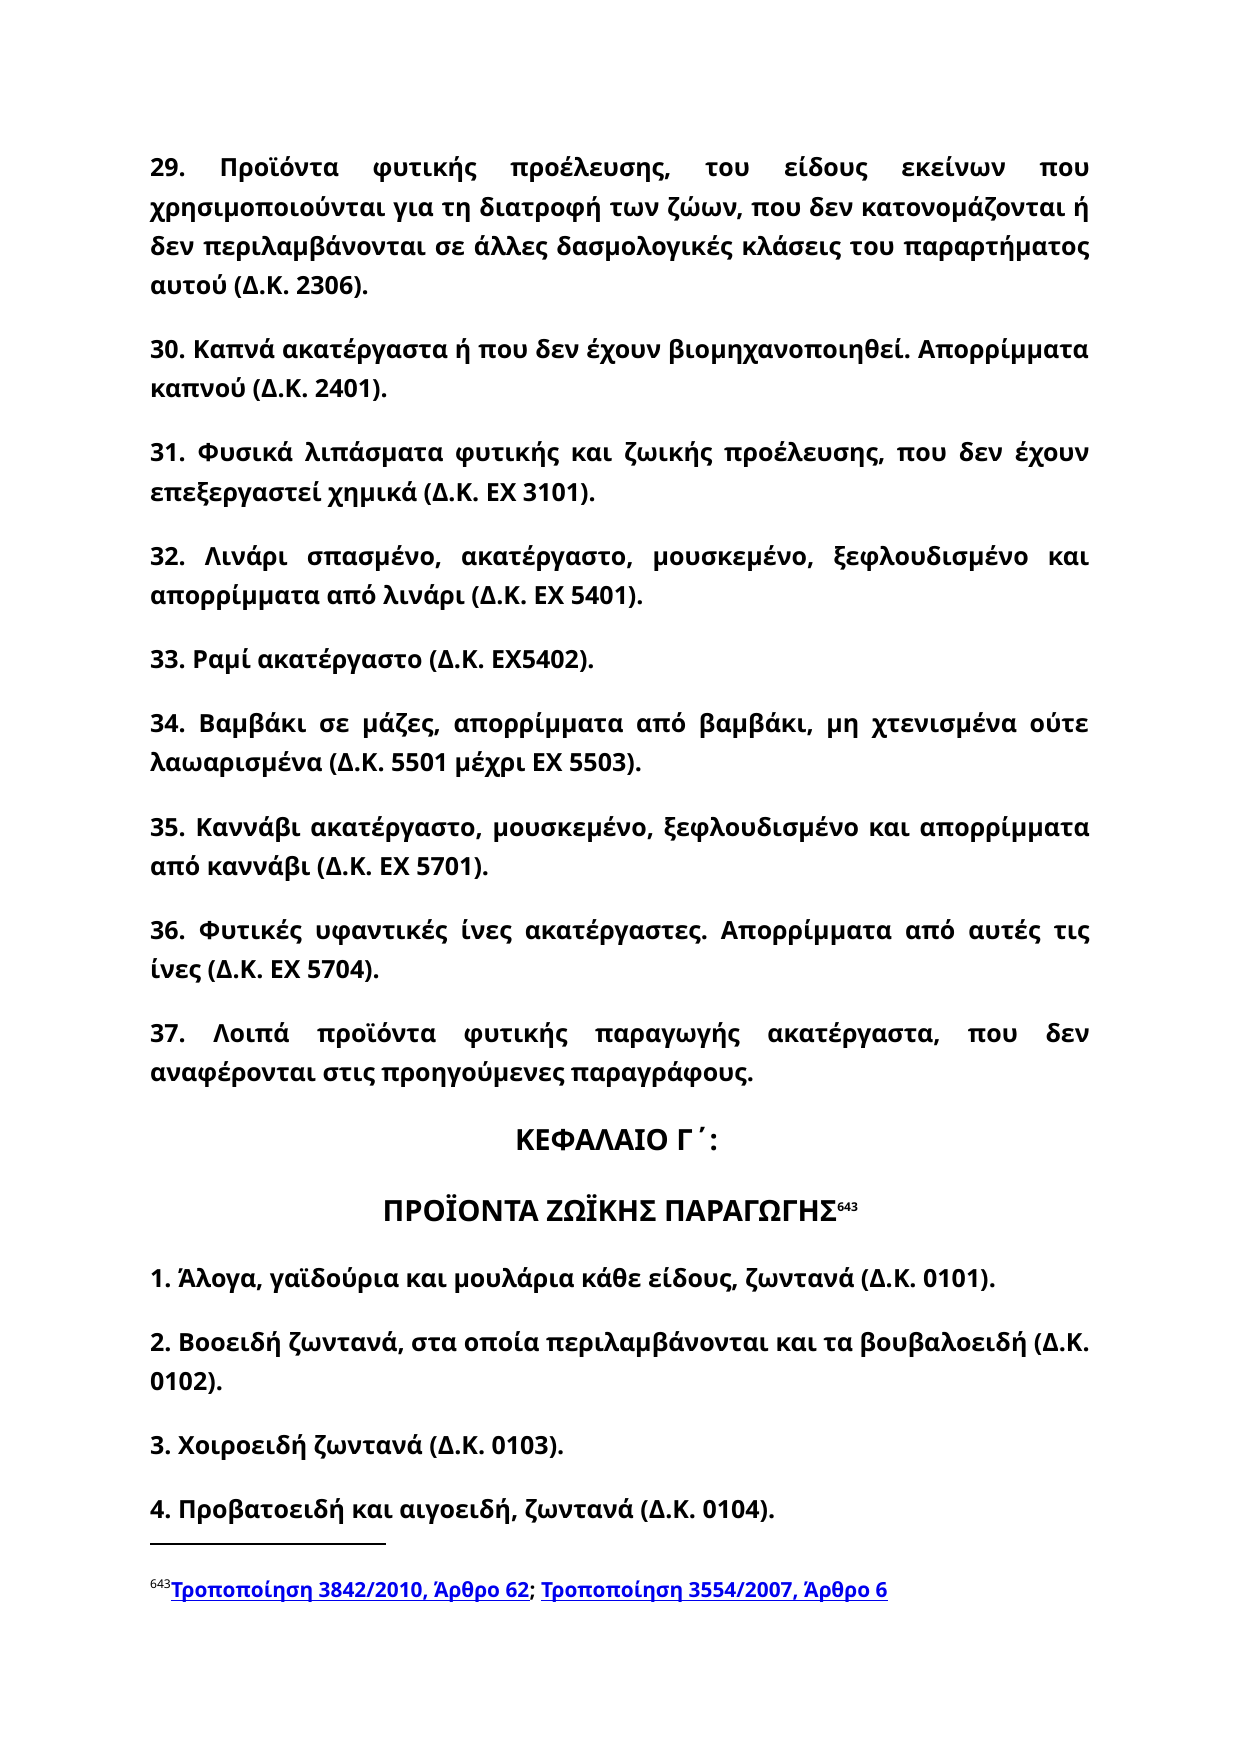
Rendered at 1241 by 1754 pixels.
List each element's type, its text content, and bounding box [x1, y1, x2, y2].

text 31. Φυσικά λιπάσματα φυτικής και ζωικής προέλευσης, που δεν έχουν επεξεργαστεί χημικά (Δ.Κ. ΕΧ 3101). [150, 435, 1090, 508]
text Τροποποίηση 3842/2010, Άρθρο 62; Τροποποίηση 3554/2007, Άρθρο 6 [150, 1576, 1090, 1604]
text 3. Χοιροειδή ζωντανά (Δ.Κ. 0103). [150, 1428, 1090, 1462]
subtitle ΚΕΦΑΛΑΙΟ Γ΄: [150, 1119, 1090, 1159]
text 4. Προβατοειδή και αιγοειδή, ζωντανά (Δ.Κ. 0104). [150, 1492, 1090, 1526]
text 35. Καννάβι ακατέργαστο, μουσκεμένο, ξεφλουδισμένο και απορρίμματα από καννάβι (Δ.Κ. ΕΧ 5701). [150, 809, 1090, 882]
text 1. Άλογα, γαϊδούρια και μουλάρια κάθε είδους, ζωντανά (Δ.Κ. 0101). [150, 1260, 1090, 1294]
text 30. Καπνά ακατέργαστα ή που δεν έχουν βιομηχανοποιηθεί. Απορρίμματα καπνού (Δ.Κ. 2401). [150, 332, 1090, 405]
text 33. Ραμί ακατέργαστο (Δ.Κ. ΕΧ5402). [150, 642, 1090, 676]
text 37. Λοιπά προϊόντα φυτικής παραγωγής ακατέργαστα, που δεν αναφέρονται στις προηγούμενες παραγράφους. [150, 1016, 1090, 1089]
text 29. Προϊόντα φυτικής προέλευσης, του είδους εκείνων που χρησιμοποιούνται για τη διατροφή των ζώων, που δεν κατονομάζονται ή δεν περιλαμβάνονται σε άλλες δασμολογικές κλάσεις του παραρτήματος αυτού (Δ.Κ. 2306). [150, 150, 1090, 302]
text 36. Φυτικές υφαντικές ίνες ακατέργαστες. Απορρίμματα από αυτές τις ίνες (Δ.Κ. ΕΧ 5704). [150, 912, 1090, 986]
subtitle ΠΡΟΪΟΝΤΑ ΖΩΪΚΗΣ ΠΑΡΑΓΩΓΗΣ [150, 1190, 1090, 1229]
text 34. Βαμβάκι σε μάζες, απορρίμματα από βαμβάκι, μη χτενισμένα ούτε λαωαρισμένα (Δ.Κ. 5501 μέχρι ΕΧ 5503). [150, 706, 1090, 779]
text 32. Λινάρι σπασμένο, ακατέργαστο, μουσκεμένο, ξεφλουδισμένο και απορρίμματα από λινάρι (Δ.Κ. ΕΧ 5401). [150, 538, 1090, 612]
text 2. Βοοειδή ζωντανά, στα οποία περιλαμβάνονται και τα βουβαλοειδή (Δ.Κ. 0102). [150, 1324, 1090, 1398]
